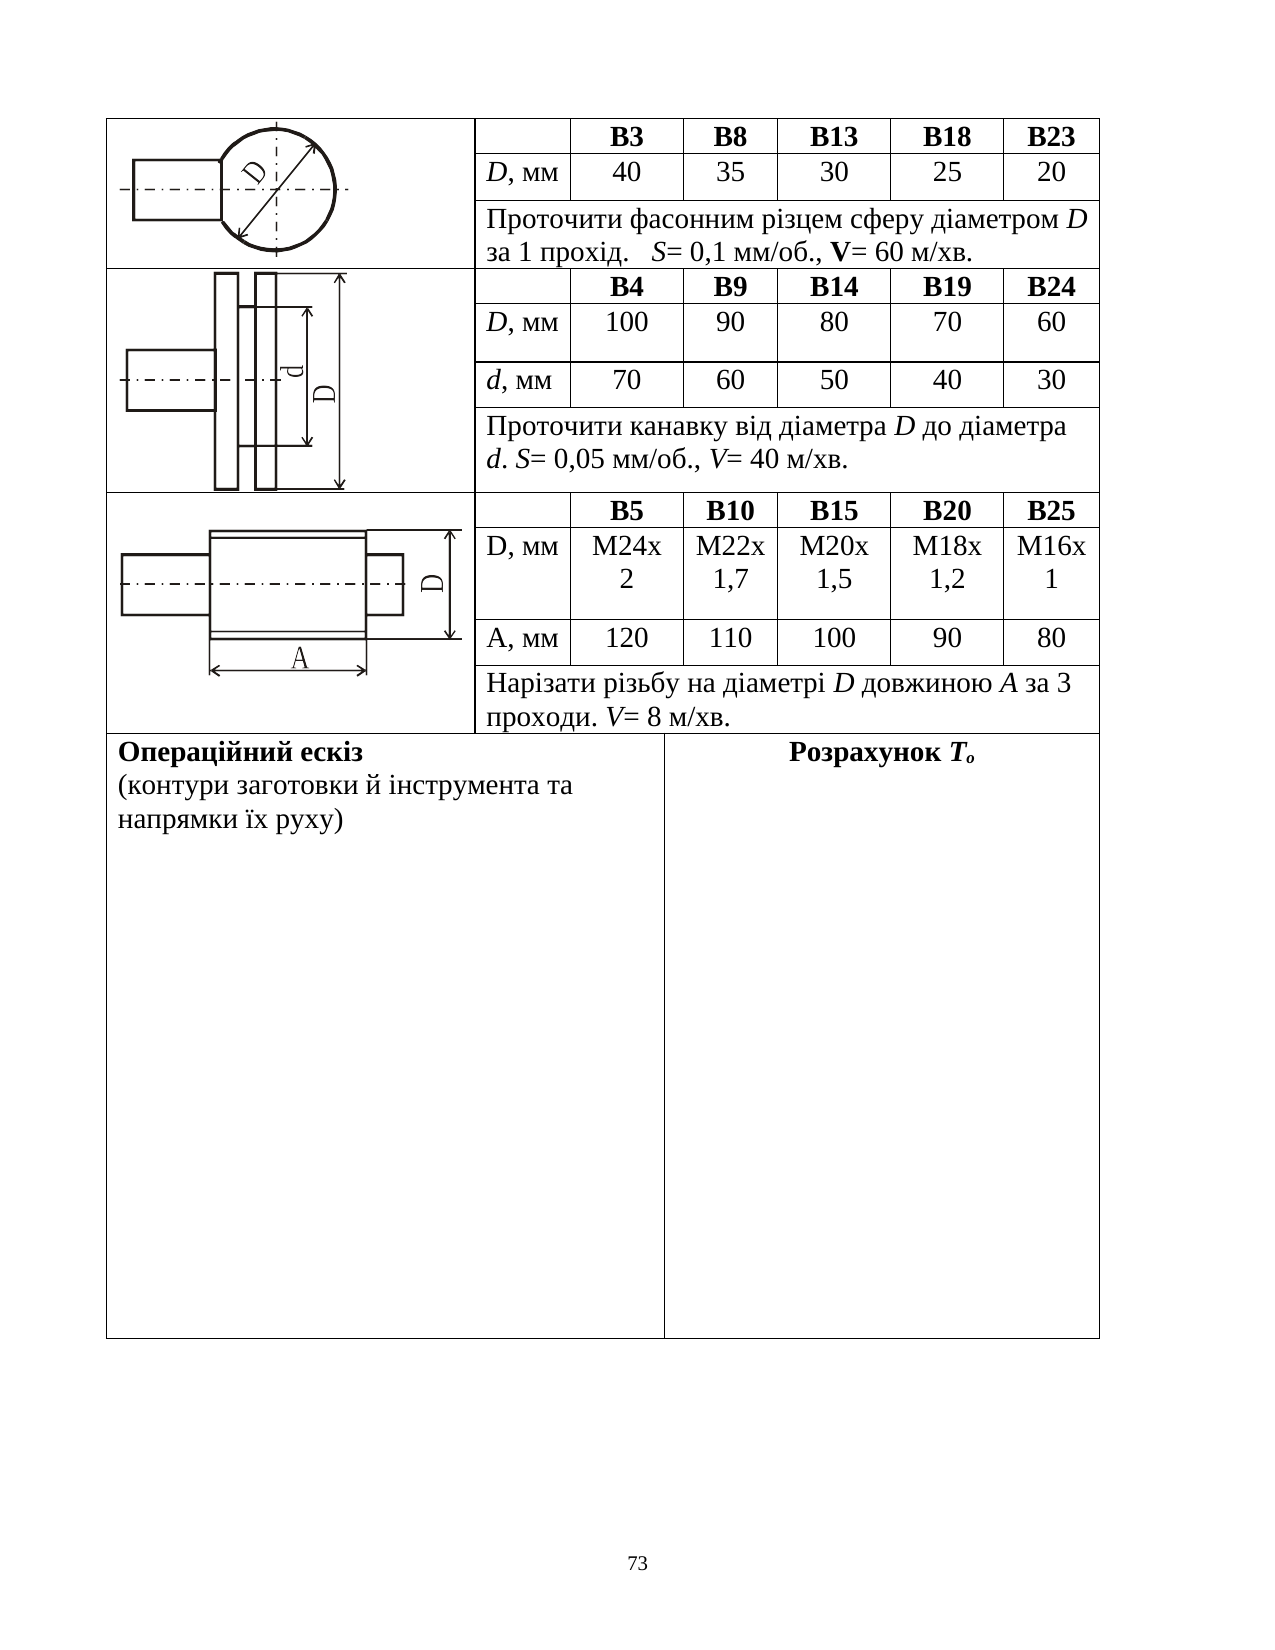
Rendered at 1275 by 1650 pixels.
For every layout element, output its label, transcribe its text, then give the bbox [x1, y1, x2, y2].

table_cell 50 [778, 363, 890, 407]
table_cell 30 [778, 154, 890, 200]
table_cell 90 [684, 304, 777, 361]
table_cell 100 [778, 620, 890, 664]
table_header В3 [571, 119, 683, 153]
table_header В18 [891, 119, 1003, 153]
table_header В23 [1004, 119, 1099, 153]
table_cell D, мм [476, 528, 570, 619]
table_cell В19 [891, 269, 1003, 303]
table_cell D, мм [476, 154, 570, 200]
table_cell 40 [571, 154, 683, 200]
table_cell А, мм [476, 620, 570, 664]
table_cell В15 [778, 493, 890, 527]
table_cell 70 [571, 363, 683, 407]
table_cell В14 [778, 269, 890, 303]
table_cell 80 [1004, 620, 1099, 664]
table_cell В9 [684, 269, 777, 303]
table_cell 20 [1004, 154, 1099, 200]
table_cell [107, 493, 474, 733]
table_cell 120 [571, 620, 683, 664]
table_cell М22х 1,7 [684, 528, 777, 619]
table_cell В5 [571, 493, 683, 527]
table_cell М20х 1,5 [778, 528, 890, 619]
table_cell 70 [891, 304, 1003, 361]
table_cell Розрахунок То [665, 734, 1099, 1337]
table_cell В24 [1004, 269, 1099, 303]
table_cell В20 [891, 493, 1003, 527]
table_cell d, мм [476, 363, 570, 407]
table_cell М18х 1,2 [891, 528, 1003, 619]
table_cell Нарізати різьбу на діаметрі D довжиною А за 3 проходи. V= 8 м/хв. [476, 666, 1099, 733]
table_header [107, 119, 474, 268]
table_cell 90 [891, 620, 1003, 664]
table_cell [476, 269, 570, 303]
table_cell Операційний ескіз (контури заготовки й інструмента та напрямки їх руху) [107, 734, 664, 1337]
table_cell D, мм [476, 304, 570, 361]
table_cell [476, 493, 570, 527]
table_cell 100 [571, 304, 683, 361]
table_cell 80 [778, 304, 890, 361]
table_cell [107, 269, 474, 492]
table_cell 110 [684, 620, 777, 664]
table_cell В25 [1004, 493, 1099, 527]
table_cell 25 [891, 154, 1003, 200]
table_cell Проточити канавку від діаметра D до діаметра d. S= 0,05 мм/об., V= 40 м/хв. [476, 408, 1099, 492]
table_header [476, 119, 570, 153]
table_cell В10 [684, 493, 777, 527]
table_cell 40 [891, 363, 1003, 407]
table_cell 60 [1004, 304, 1099, 361]
table_header В8 [684, 119, 777, 153]
table_cell М24х 2 [571, 528, 683, 619]
table_cell Проточити фасонним різцем сферу діаметром D за 1 прохід. S= 0,1 мм/об., V= 60 м/хв. [476, 201, 1099, 268]
table_cell 30 [1004, 363, 1099, 407]
table_cell 35 [684, 154, 777, 200]
table_cell В4 [571, 269, 683, 303]
table_cell М16х1 [1004, 528, 1099, 619]
table_header В13 [778, 119, 890, 153]
table_cell 60 [684, 363, 777, 407]
